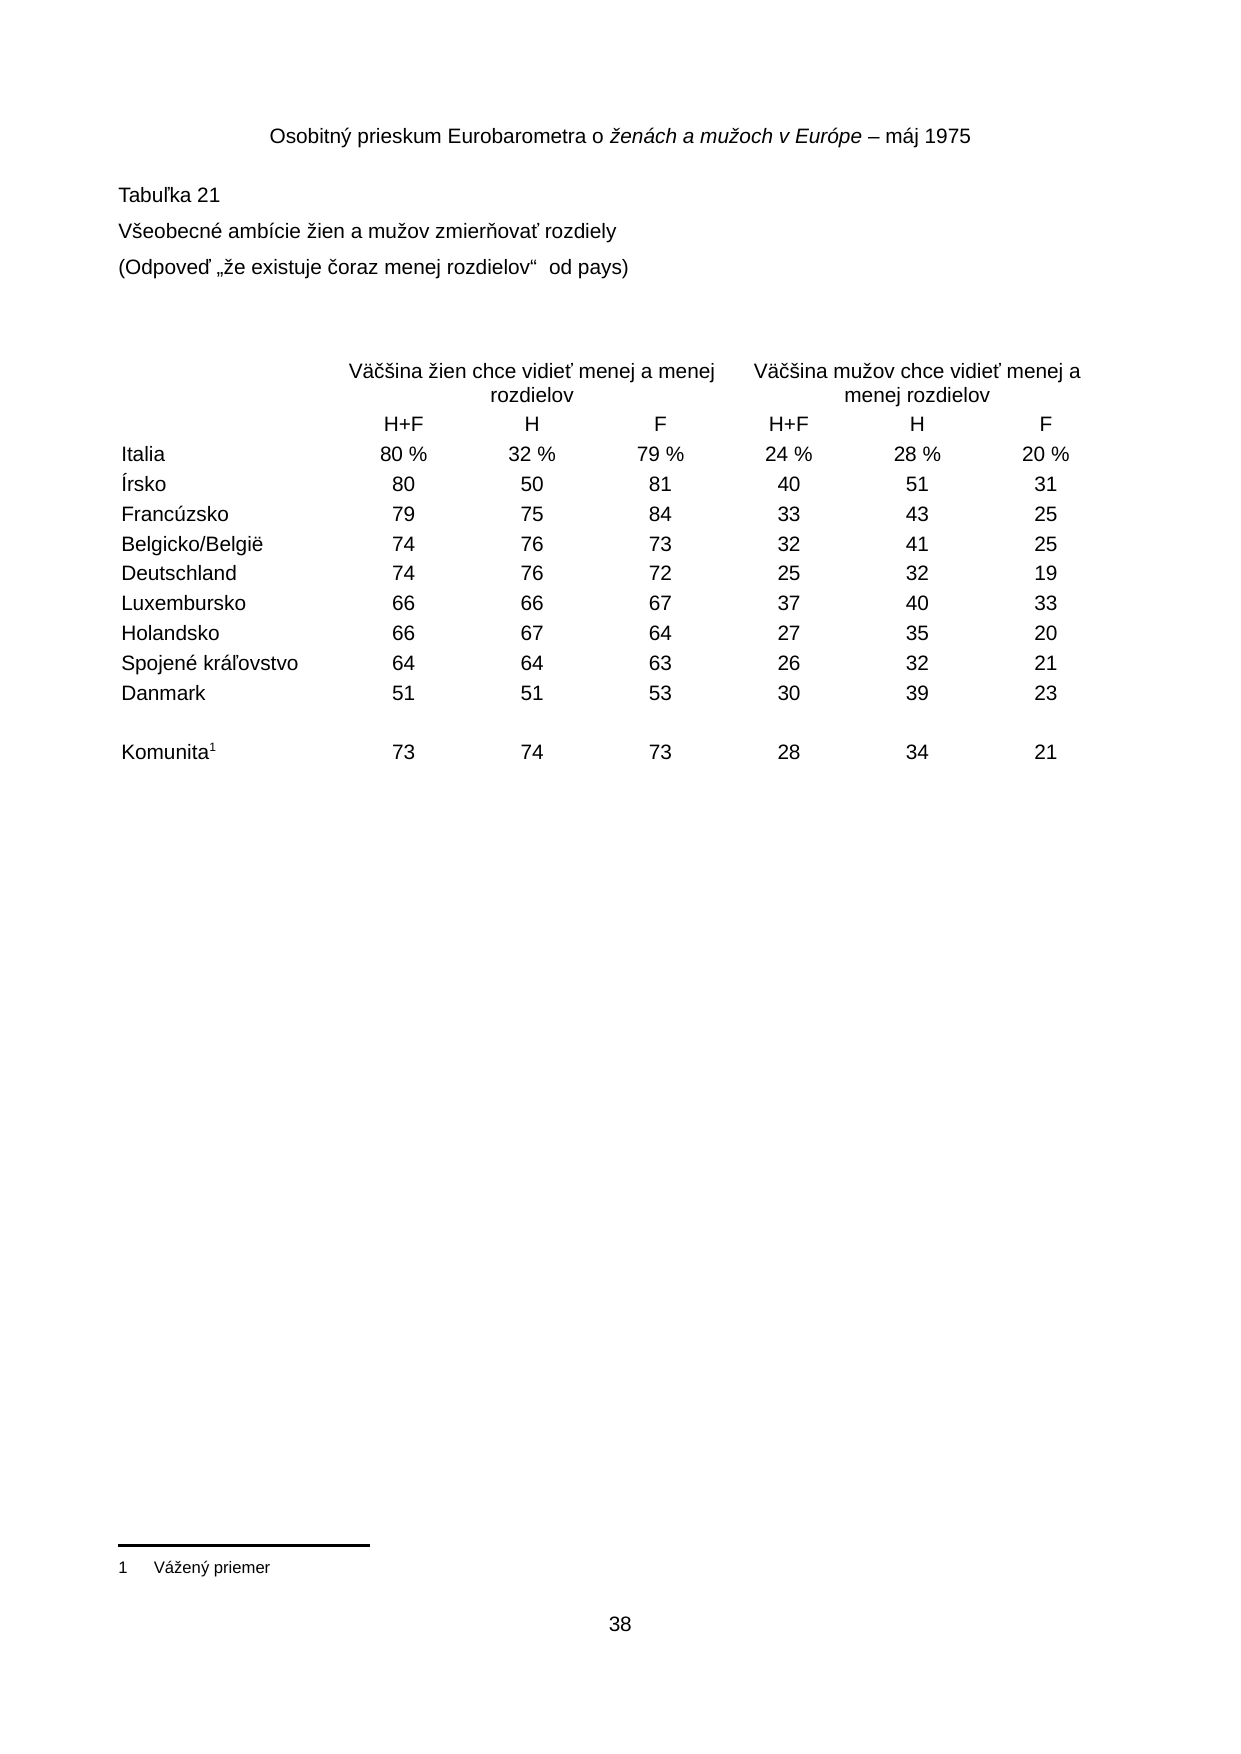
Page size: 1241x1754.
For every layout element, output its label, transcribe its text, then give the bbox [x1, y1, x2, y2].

table_cell 66 [339, 618, 468, 648]
table_cell [314, 678, 339, 707]
table_cell 32 [725, 529, 853, 558]
table_cell 79 % [596, 439, 724, 469]
table_cell 76 [468, 558, 596, 588]
table_cell 81 [596, 469, 724, 499]
table_cell Luxembursko [118, 588, 313, 618]
table_cell 20 [981, 618, 1110, 648]
table_cell [314, 588, 339, 618]
table_cell [725, 707, 853, 737]
table_cell 64 [596, 618, 724, 648]
table_cell 25 [725, 558, 853, 588]
table_cell Francúzsko [118, 499, 313, 528]
table_cell [314, 737, 339, 767]
table_cell [314, 439, 339, 469]
table_cell 75 [468, 499, 596, 528]
table_cell Italia [118, 439, 313, 469]
table_cell 28 % [853, 439, 981, 469]
table_cell 35 [853, 618, 981, 648]
table_cell 67 [596, 588, 724, 618]
table_cell 80 % [339, 439, 468, 469]
table_cell 21 [981, 648, 1110, 677]
table_cell [314, 499, 339, 528]
table_cell 23 [981, 678, 1110, 707]
table_cell 67 [468, 618, 596, 648]
table_cell 72 [596, 558, 724, 588]
table_cell 66 [339, 588, 468, 618]
table_cell 41 [853, 529, 981, 558]
table_cell 64 [339, 648, 468, 677]
table_cell 33 [981, 588, 1110, 618]
table_cell [314, 648, 339, 677]
table_cell H+F [339, 409, 468, 439]
table_cell 21 [981, 737, 1110, 767]
table_cell 74 [339, 558, 468, 588]
table_cell 73 [596, 529, 724, 558]
table_cell 26 [725, 648, 853, 677]
table_cell [314, 409, 339, 439]
table_cell 73 [596, 737, 724, 767]
table_cell 53 [596, 678, 724, 707]
table_cell 32 [853, 648, 981, 677]
table_cell F [981, 409, 1110, 439]
table_cell [118, 707, 313, 737]
table_cell [314, 558, 339, 588]
table_cell [853, 707, 981, 737]
table_cell 33 [725, 499, 853, 528]
table_cell Belgicko/België [118, 529, 313, 558]
table_cell F [596, 409, 724, 439]
table_cell 84 [596, 499, 724, 528]
table_cell [314, 618, 339, 648]
table_cell [596, 707, 724, 737]
table_cell 37 [725, 588, 853, 618]
table_header [314, 356, 339, 409]
table_cell 25 [981, 529, 1110, 558]
table_cell 80 [339, 469, 468, 499]
table_cell [339, 707, 468, 737]
table_cell 32 % [468, 439, 596, 469]
table_cell 31 [981, 469, 1110, 499]
table_cell Spojené kráľovstvo [118, 648, 313, 677]
table_cell [314, 469, 339, 499]
table_cell H [468, 409, 596, 439]
table_cell 27 [725, 618, 853, 648]
table_cell 19 [981, 558, 1110, 588]
table_cell 74 [339, 529, 468, 558]
table_cell 40 [725, 469, 853, 499]
table_cell 63 [596, 648, 724, 677]
table_cell [981, 707, 1110, 737]
table_cell 51 [468, 678, 596, 707]
table_header Väčšina žien chce vidieť menej a menej rozdielov [339, 356, 724, 409]
table_cell 76 [468, 529, 596, 558]
table_cell 32 [853, 558, 981, 588]
table_cell H+F [725, 409, 853, 439]
table_cell H [853, 409, 981, 439]
table_cell Komunita [118, 737, 313, 767]
table_header [118, 356, 313, 409]
table_cell 43 [853, 499, 981, 528]
table_cell 30 [725, 678, 853, 707]
table_cell Danmark [118, 678, 313, 707]
table_cell 73 [339, 737, 468, 767]
table_cell 28 [725, 737, 853, 767]
table_cell 40 [853, 588, 981, 618]
table_cell [314, 707, 339, 737]
table_cell Holandsko [118, 618, 313, 648]
table_cell 24 % [725, 439, 853, 469]
table_cell Deutschland [118, 558, 313, 588]
table_cell Írsko [118, 469, 313, 499]
table_cell 20 % [981, 439, 1110, 469]
table_cell 66 [468, 588, 596, 618]
text (Odpoveď „že existuje čoraz menej rozdielov“ od pays) [118, 254, 1122, 278]
table_cell [468, 707, 596, 737]
table_cell 39 [853, 678, 981, 707]
text Všeobecné ambície žien a mužov zmierňovať rozdiely [118, 219, 1122, 243]
table_cell [118, 409, 313, 439]
table_cell 50 [468, 469, 596, 499]
table_cell 74 [468, 737, 596, 767]
table_cell 51 [339, 678, 468, 707]
table_cell 25 [981, 499, 1110, 528]
table_cell [314, 529, 339, 558]
table_cell 64 [468, 648, 596, 677]
table_cell 79 [339, 499, 468, 528]
table_cell 34 [853, 737, 981, 767]
table_header Väčšina mužov chce vidieť menej a menej rozdielov [725, 356, 1110, 409]
table_cell 51 [853, 469, 981, 499]
text Tabuľka 21 [118, 183, 1122, 207]
